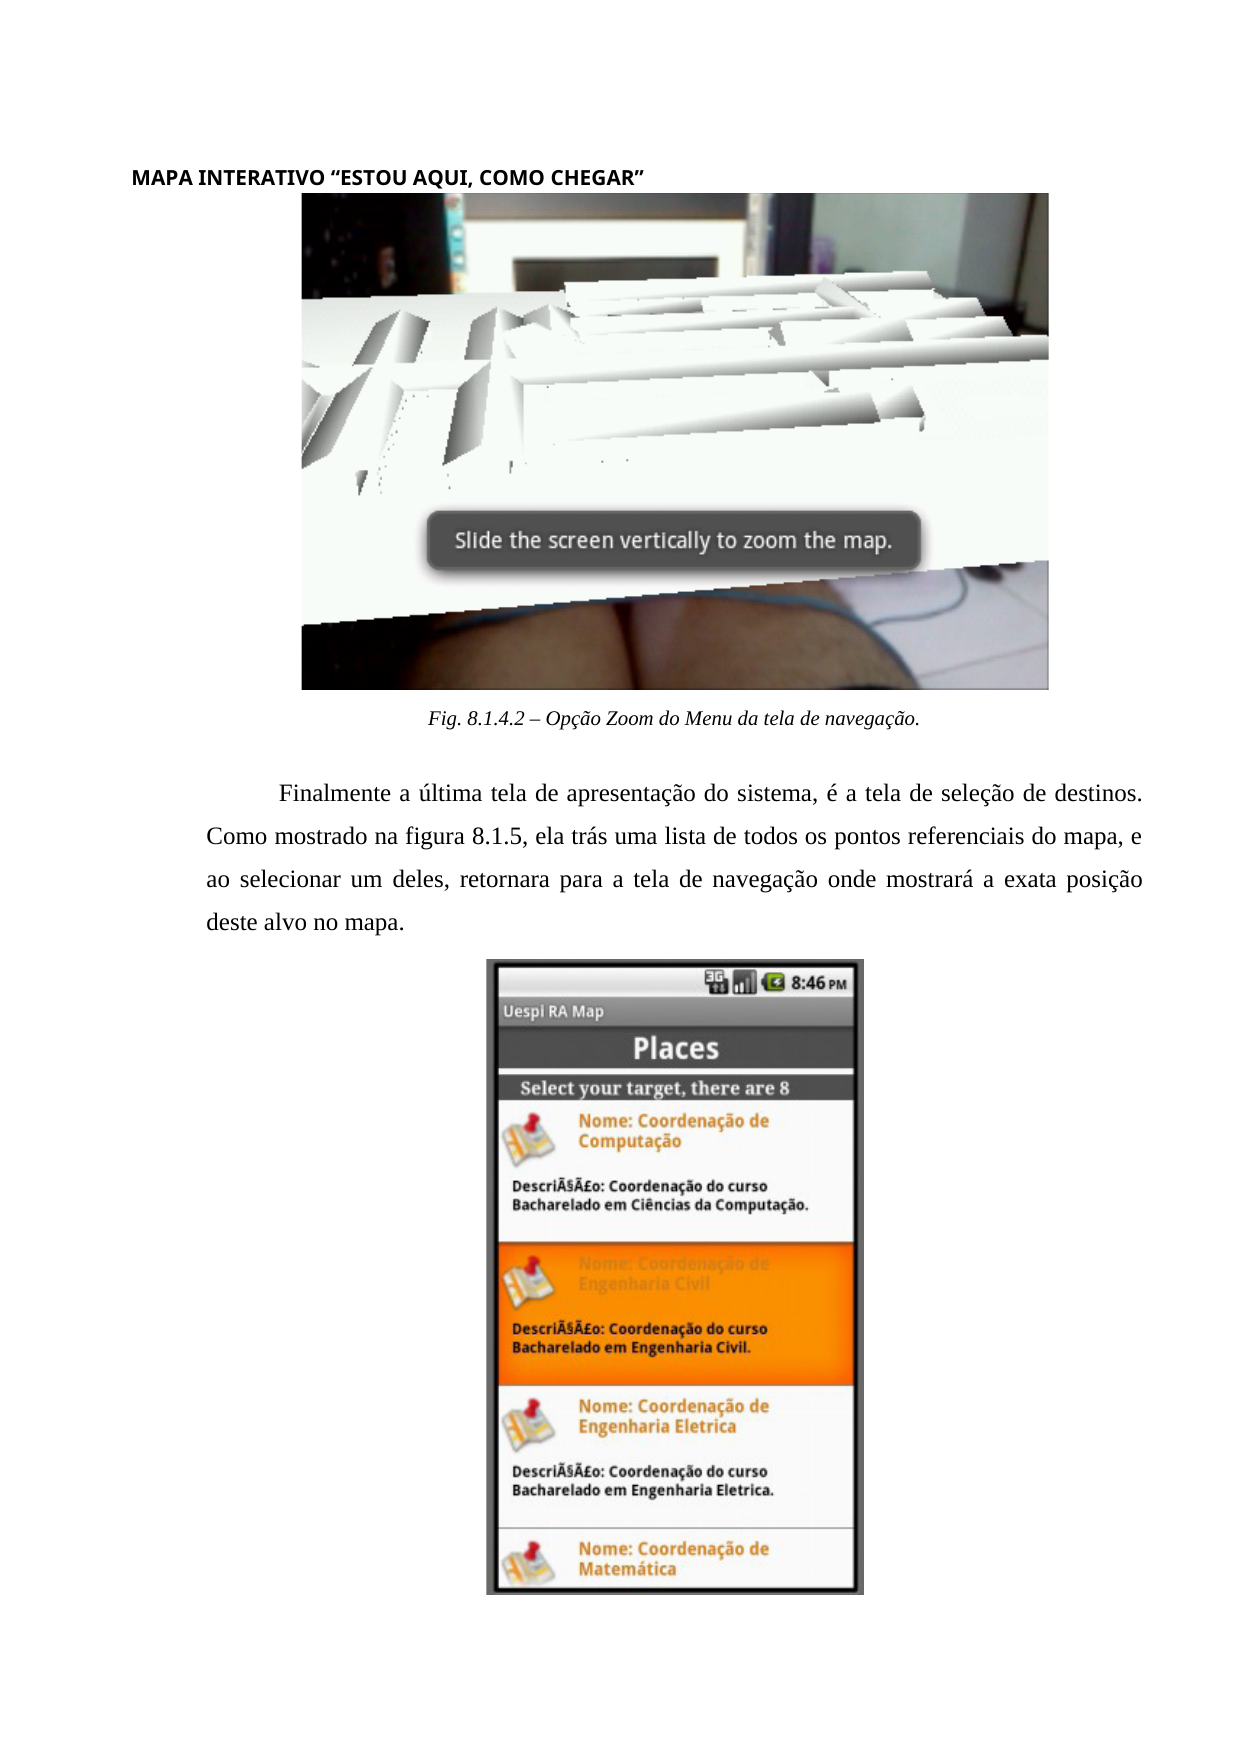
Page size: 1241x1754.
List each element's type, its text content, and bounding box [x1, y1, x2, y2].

picture [301, 193, 1049, 690]
list Finalmente a última tela de apresentação do sistema, é a tela de seleção de destinos. Como mostrado na figura 8.1.5, ela trás uma lista de todos os pontos referenciais do mapa, e ao selecionar um deles, retornara para a tela de navegação onde mostrará a exata posição deste alvo no mapa. [169, 778, 1144, 936]
list Fig. 8.1.4.2 – Opção Zoom do Menu da tela de navegação. [169, 706, 1144, 730]
